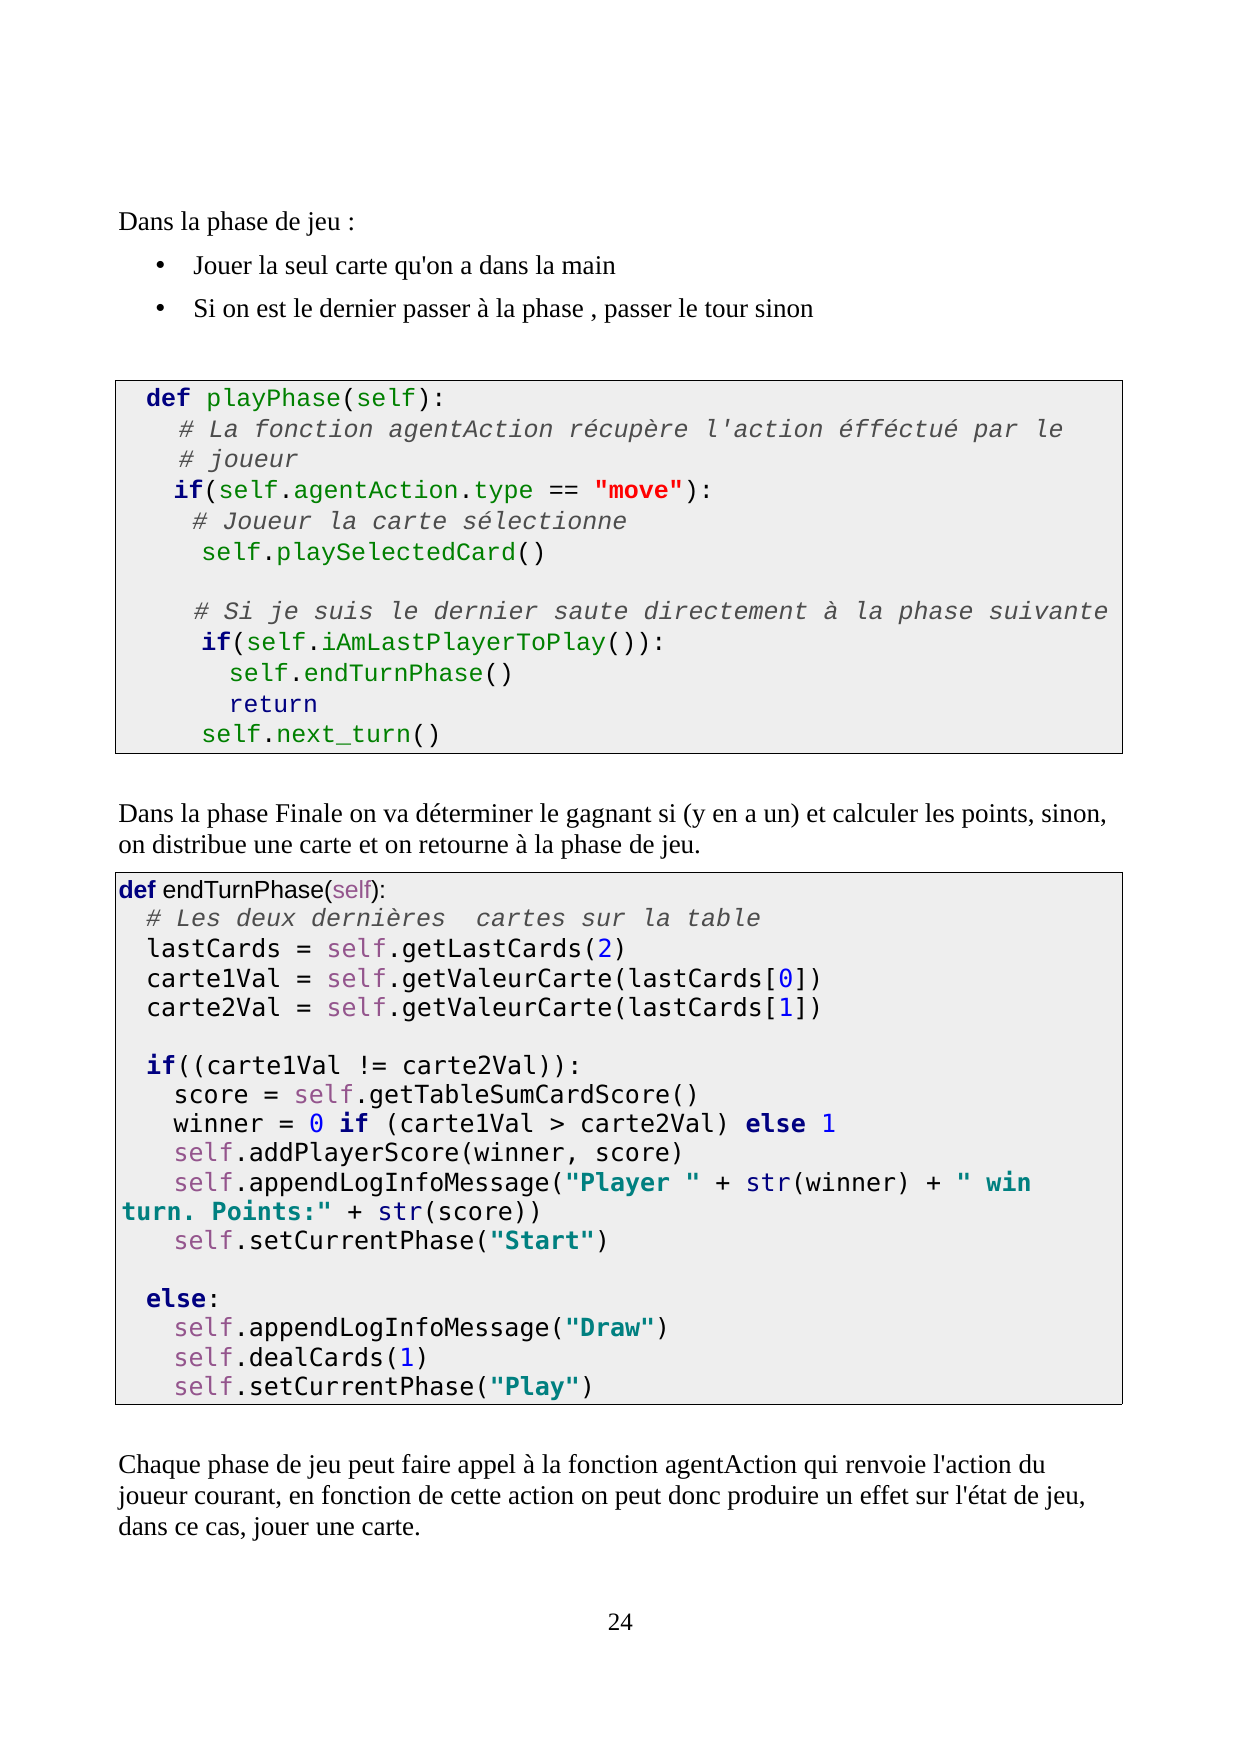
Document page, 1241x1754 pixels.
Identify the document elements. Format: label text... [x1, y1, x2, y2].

text # Joueur la carte sélectionne [116, 503, 1122, 534]
text else: [116, 1281, 1122, 1310]
text self.playSelectedCard() [116, 534, 1122, 564]
text if((carte1Val != carte2Val)): [116, 1048, 1122, 1077]
text self.appendLogInfoMessage("Draw") [116, 1310, 1122, 1339]
text score = self.getTableSumCardScore() [116, 1077, 1122, 1106]
text self.dealCards(1) [116, 1339, 1122, 1369]
text return [116, 686, 1122, 716]
text self.next_turn() [116, 716, 1122, 753]
text # joueur [116, 441, 1122, 472]
text self.endTurnPhase() [116, 655, 1122, 686]
text self.setCurrentPhase("Play") [116, 1369, 1122, 1404]
text if(self.agentAction.type == "move"): [116, 472, 1122, 503]
text Dans la phase de jeu : [118, 205, 1122, 236]
text self.appendLogInfoMessage("Player " + str(winner) + " win turn. Points:" + str(score)) [116, 1165, 1122, 1223]
text carte2Val = self.getValeurCarte(lastCards[1]) [116, 990, 1122, 1019]
text Dans la phase Finale on va déterminer le gagnant si (y en a un) et calculer les points, sinon, on distribue une carte et on retourne à la phase de jeu. [118, 797, 1122, 859]
text Chaque phase de jeu peut faire appel à la fonction agentAction qui renvoie l'action du joueur courant, en fonction de cette action on peut donc produire un effet sur l'état de jeu, dans ce cas, jouer une carte. [118, 1448, 1122, 1541]
text winner = 0 if (carte1Val > carte2Val) else 1 [116, 1106, 1122, 1135]
text # Les deux dernières cartes sur la table [116, 900, 1122, 931]
text self.setCurrentPhase("Start") [116, 1223, 1122, 1252]
text def endTurnPhase(self): [116, 873, 1122, 900]
text lastCards = self.getLastCards(2) [116, 931, 1122, 961]
text # La fonction agentAction récupère l'action éfféctué par le [116, 411, 1122, 441]
text def playPhase(self): [116, 381, 1122, 411]
list Si on est le dernier passer à la phase , passer le tour sinon [156, 292, 1122, 324]
text if(self.iAmLastPlayerToPlay()): [116, 624, 1122, 655]
text carte1Val = self.getValeurCarte(lastCards[0]) [116, 961, 1122, 990]
text # Si je suis le dernier saute directement à la phase suivante [116, 593, 1122, 624]
text self.addPlayerScore(winner, score) [116, 1135, 1122, 1165]
list Jouer la seul carte qu'on a dans la main [156, 249, 1122, 280]
